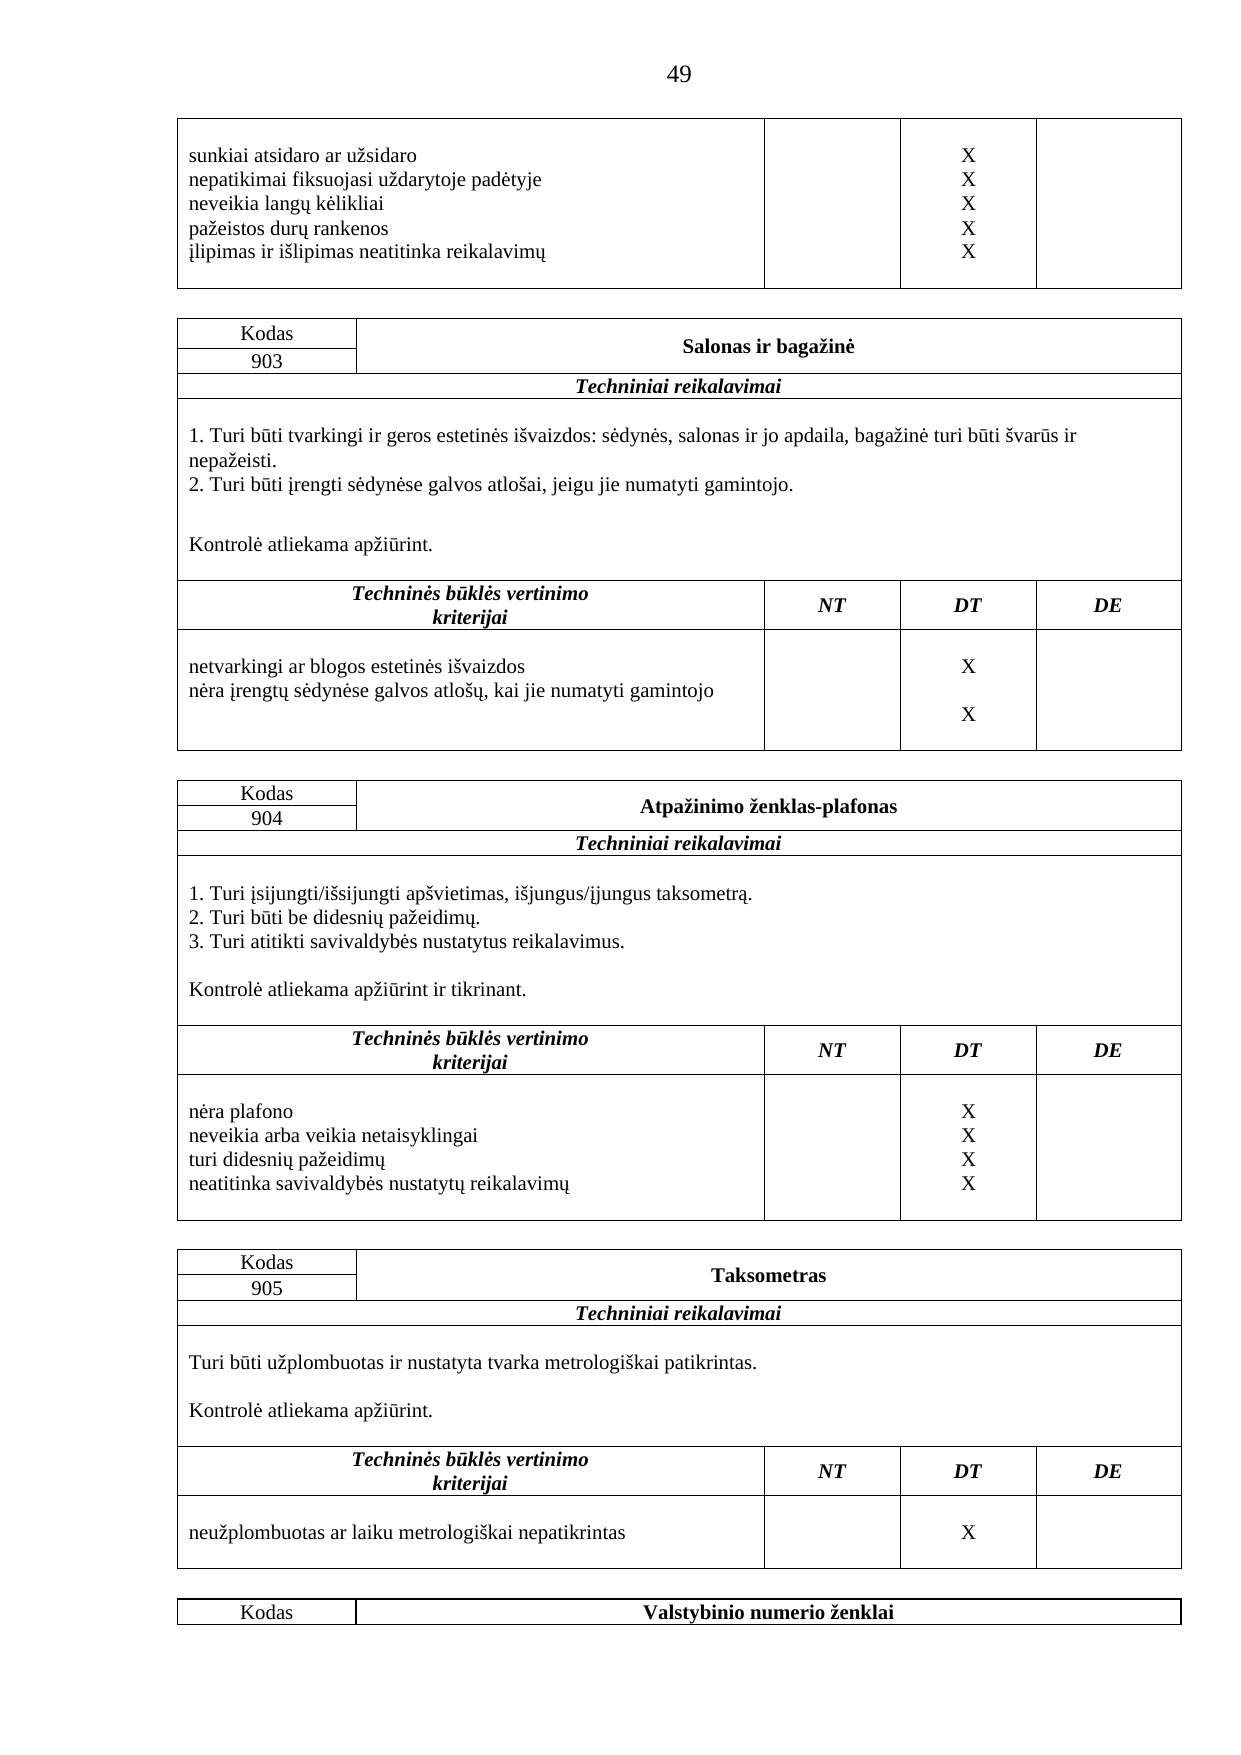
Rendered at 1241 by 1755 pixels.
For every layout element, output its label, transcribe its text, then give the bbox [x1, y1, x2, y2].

table_cell DT [901, 581, 1036, 629]
table_cell NT [765, 1447, 900, 1495]
table_cell 904 [178, 806, 356, 830]
table_cell DT [901, 1447, 1036, 1495]
table_cell DE [1037, 1447, 1181, 1495]
table_cell X X X X X [901, 119, 1036, 288]
table_cell sunkiai atsidaro ar užsidaro nepatikimai fiksuojasi uždarytoje padėtyje neveikia langų kėlikliai pažeistos durų rankenos įlipimas ir išlipimas neatitinka reikalavimų [178, 119, 764, 288]
table_cell [1037, 630, 1181, 750]
table_cell 1. Turi įsijungti/išsijungti apšvietimas, išjungus/įjungus taksometrą. 2. Turi būti be didesnių pažeidimų. 3. Turi atitikti savivaldybės nustatytus reikalavimus. Kontrolė atliekama apžiūrint ir tikrinant. [178, 856, 1181, 1025]
table_cell [765, 1496, 900, 1568]
table_header Salonas ir bagažinė [357, 319, 1181, 373]
table_cell X [901, 1496, 1036, 1568]
table_cell neužplombuotas ar laiku metrologiškai nepatikrintas [178, 1496, 764, 1568]
table_cell [1037, 1075, 1181, 1219]
table_cell Techniniai reikalavimai [178, 374, 1181, 398]
table_cell 905 [178, 1275, 356, 1299]
table_cell Techninės būklės vertinimo kriterijai [178, 1447, 764, 1495]
table_cell NT [765, 1026, 900, 1074]
table_cell netvarkingi ar blogos estetinės išvaizdos nėra įrengtų sėdynėse galvos atlošų, kai jie numatyti gamintojo [178, 630, 764, 750]
table_cell Techninės būklės vertinimo kriterijai [178, 1026, 764, 1074]
table_cell nėra plafono neveikia arba veikia netaisyklingai turi didesnių pažeidimų neatitinka savivaldybės nustatytų reikalavimų [178, 1075, 764, 1219]
table_cell DT [901, 1026, 1036, 1074]
table_header Kodas [178, 319, 356, 348]
table_cell DE [1037, 581, 1181, 629]
table_cell DE [1037, 1026, 1181, 1074]
table_cell Techniniai reikalavimai [178, 831, 1181, 855]
table_cell X X [901, 630, 1036, 750]
table_cell [765, 1075, 900, 1219]
table_header Kodas [178, 781, 356, 805]
table_cell [1037, 119, 1181, 288]
table_cell 1. Turi būti tvarkingi ir geros estetinės išvaizdos: sėdynės, salonas ir jo apdaila, bagažinė turi būti švarūs ir nepažeisti. 2. Turi būti įrengti sėdynėse galvos atlošai, jeigu jie numatyti gamintojo. Kontrolė atliekama apžiūrint. [178, 399, 1181, 580]
table_cell X X X X [901, 1075, 1036, 1219]
table_cell [765, 630, 900, 750]
table_header Kodas [178, 1250, 356, 1274]
table_cell NT [765, 581, 900, 629]
table_cell 903 [178, 349, 356, 373]
table_cell Techninės būklės vertinimo kriterijai [178, 581, 764, 629]
table_header Atpažinimo ženklas-plafonas [357, 781, 1181, 830]
table_cell Turi būti užplombuotas ir nustatyta tvarka metrologiškai patikrintas. Kontrolė atliekama apžiūrint. [178, 1326, 1181, 1446]
table_header Taksometras [357, 1250, 1181, 1299]
table_cell Techniniai reikalavimai [178, 1301, 1181, 1324]
table_cell [765, 119, 900, 288]
table_cell [1037, 1496, 1181, 1568]
